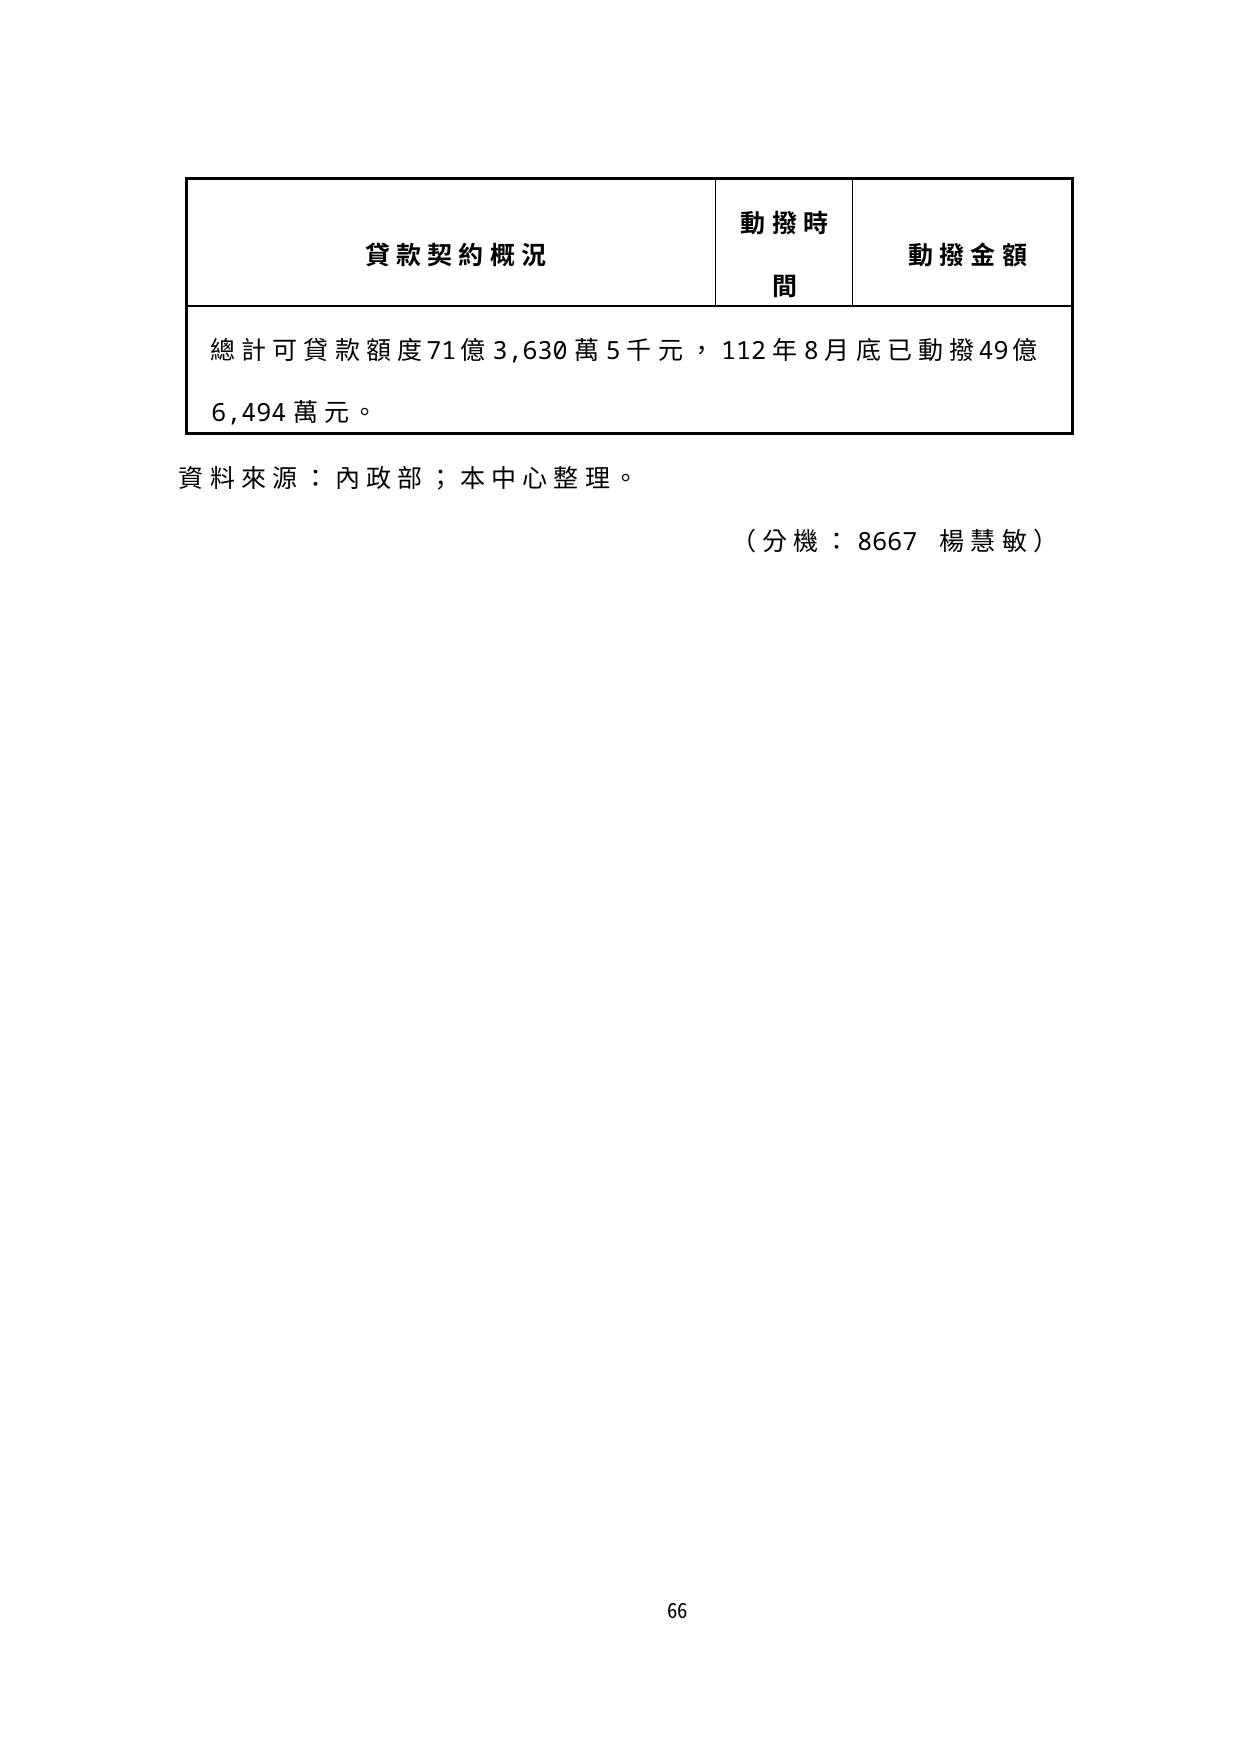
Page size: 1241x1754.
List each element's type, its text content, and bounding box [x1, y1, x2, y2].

table_header 動撥時間 [716, 180, 852, 305]
text （分機：8667 楊慧敏） [176, 497, 1061, 560]
table_cell 總計可貸款額度71億3,630萬5千元，112年8月底已動撥49億6,494萬元。 [188, 307, 1071, 432]
table_header 動撥金額 [853, 180, 1071, 305]
text 資料來源：內政部；本中心整理。 [176, 435, 1061, 497]
table_header 貸款契約概況 [188, 180, 715, 305]
